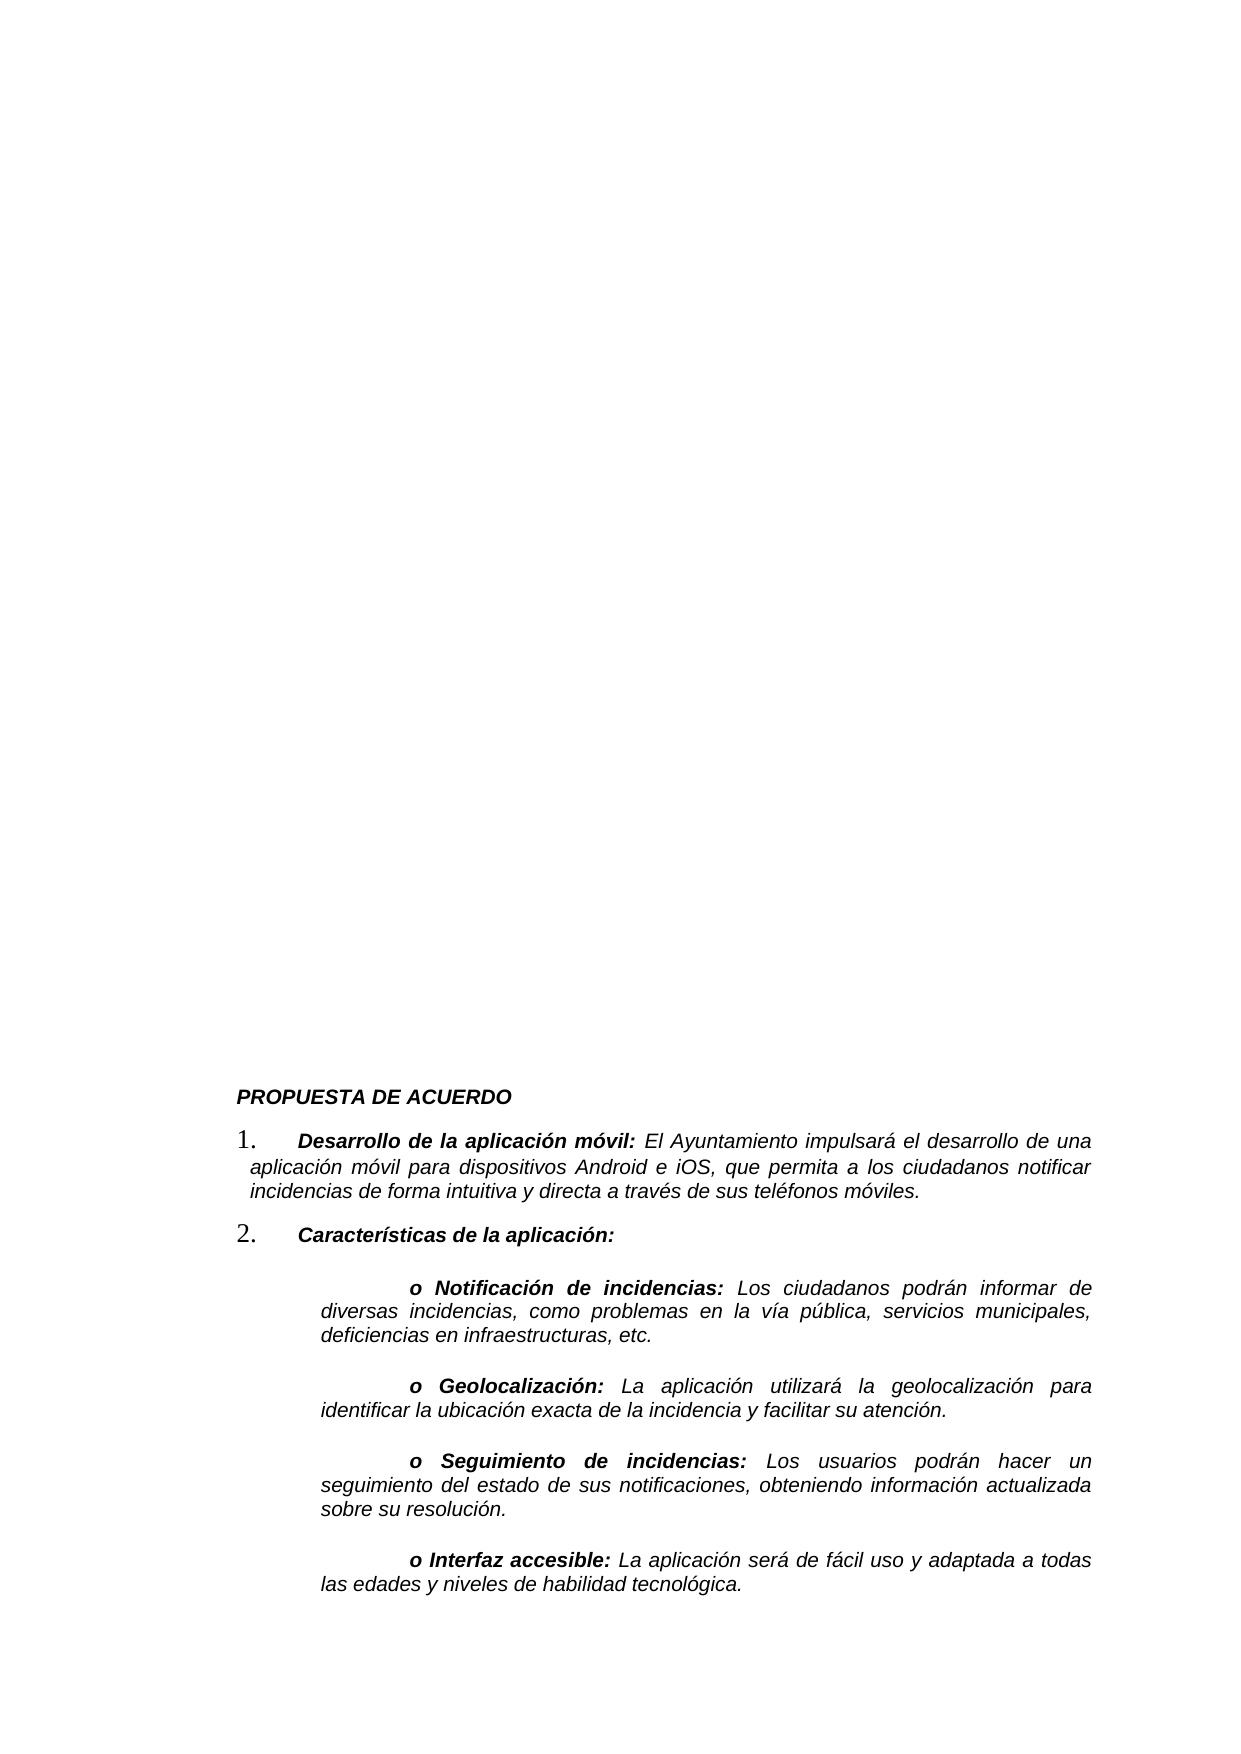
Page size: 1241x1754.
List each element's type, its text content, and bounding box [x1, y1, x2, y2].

text o Geolocalización: La aplicación utilizará la geolocalización para identificar la ubicación exacta de la incidencia y facilitar su atención. [321, 1374, 1092, 1422]
text o Notificación de incidencias: Los ciudadanos podrán informar de diversas incidencias, como problemas en la vía pública, servicios municipales, deficiencias en infraestructuras, etc. [321, 1275, 1092, 1347]
list Desarrollo de la aplicación móvil: El Ayuntamiento impulsará el desarrollo de una aplicación móvil para dispositivos Android e iOS, que permita a los ciudadanos notificar incidencias de forma intuitiva y directa a través de sus teléfonos móviles. [236, 1123, 1092, 1202]
text o Seguimiento de incidencias: Los usuarios podrán hacer un seguimiento del estado de sus notificaciones, obteniendo información actualizada sobre su resolución. [321, 1449, 1092, 1521]
text o Interfaz accesible: La aplicación será de fácil uso y adaptada a todas las edades y niveles de habilidad tecnológica. [321, 1548, 1092, 1596]
subtitle PROPUESTA DE ACUERDO [148, 1085, 1092, 1109]
subtitle Características de la aplicación: [148, 1217, 1092, 1248]
